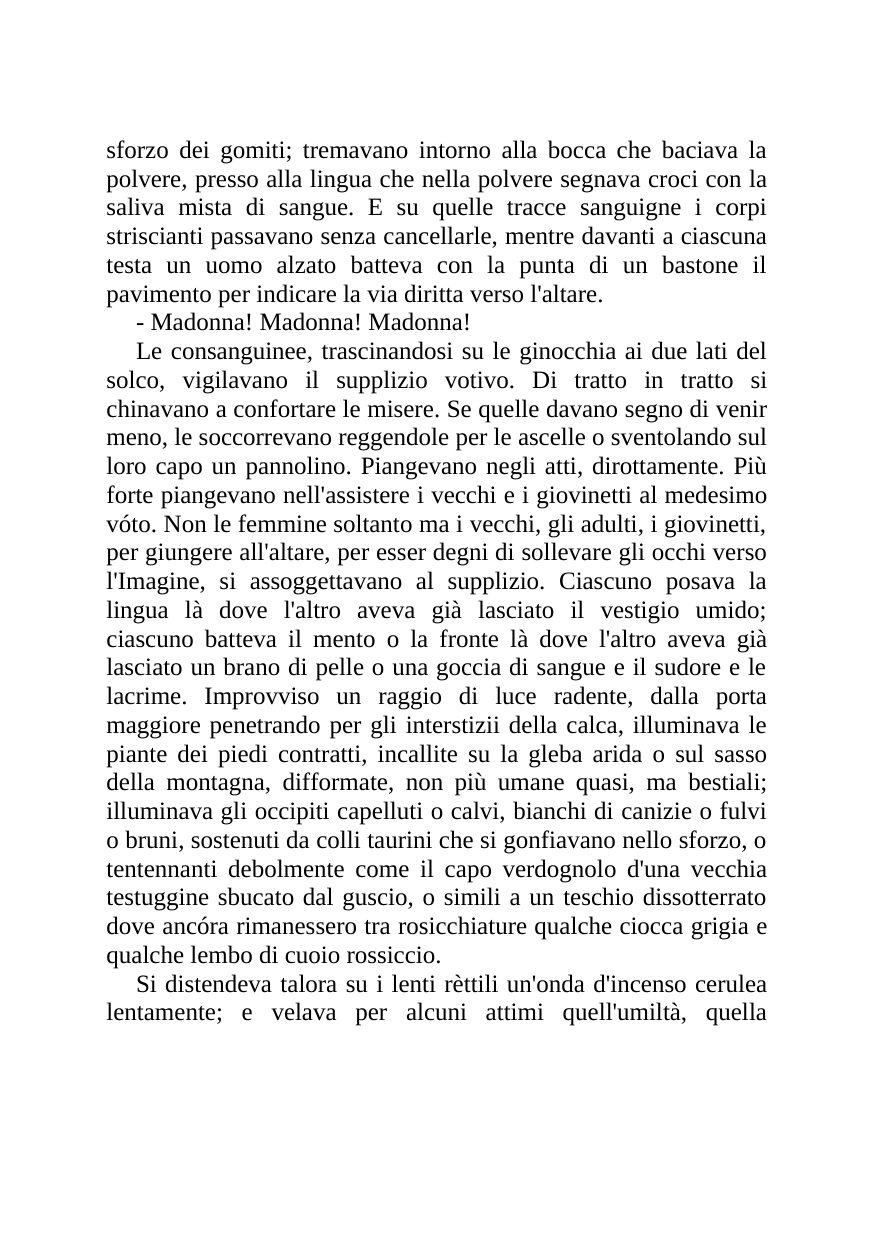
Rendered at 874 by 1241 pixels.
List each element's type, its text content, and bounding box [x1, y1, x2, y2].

text sforzo dei gomiti; tremavano intorno alla bocca che baciava la polvere, presso alla lingua che nella polvere segnava croci con la saliva mista di sangue. E su quelle tracce sanguigne i corpi striscianti passavano senza cancellarle, mentre davanti a ciascuna testa un uomo alzato batteva con la punta di un bastone il pavimento per indicare la via diritta verso l'altare. [106, 135, 768, 307]
text - Madonna! Madonna! Madonna! [106, 307, 768, 336]
text Le consanguinee, trascinandosi su le ginocchia ai due lati del solco, vigilavano il supplizio votivo. Di tratto in tratto si chinavano a confortare le misere. Se quelle davano segno di venir meno, le soccorrevano reggendole per le ascelle o sventolando sul loro capo un pannolino. Piangevano negli atti, dirottamente. Più forte piangevano nell'assistere i vecchi e i giovinetti al medesimo vóto. Non le femmine soltanto ma i vecchi, gli adulti, i giovinetti, per giungere all'altare, per esser degni di sollevare gli occhi verso l'Imagine, si assoggettavano al supplizio. Ciascuno posava la lingua là dove l'altro aveva già lasciato il vestigio umido; ciascuno batteva il mento o la fronte là dove l'altro aveva già lasciato un brano di pelle o una goccia di sangue e il sudore e le lacrime. Improvviso un raggio di luce radente, dalla porta maggiore penetrando per gli interstizii della calca, illuminava le piante dei piedi contratti, incallite su la gleba arida o sul sasso della montagna, difformate, non più umane quasi, ma bestiali; illuminava gli occipiti capelluti o calvi, bianchi di canizie o fulvi o bruni, sostenuti da colli taurini che si gonfiavano nello sforzo, o tentennanti debolmente come il capo verdognolo d'una vecchia testuggine sbucato dal guscio, o simili a un teschio dissotterrato dove ancóra rimanessero tra rosicchiature qualche ciocca grigia e qualche lembo di cuoio rossiccio. [106, 336, 768, 969]
text Si distendeva talora su i lenti rèttili un'onda d'incenso cerulea lentamente; e velava per alcuni attimi quell'umiltà, quella [106, 969, 768, 1026]
